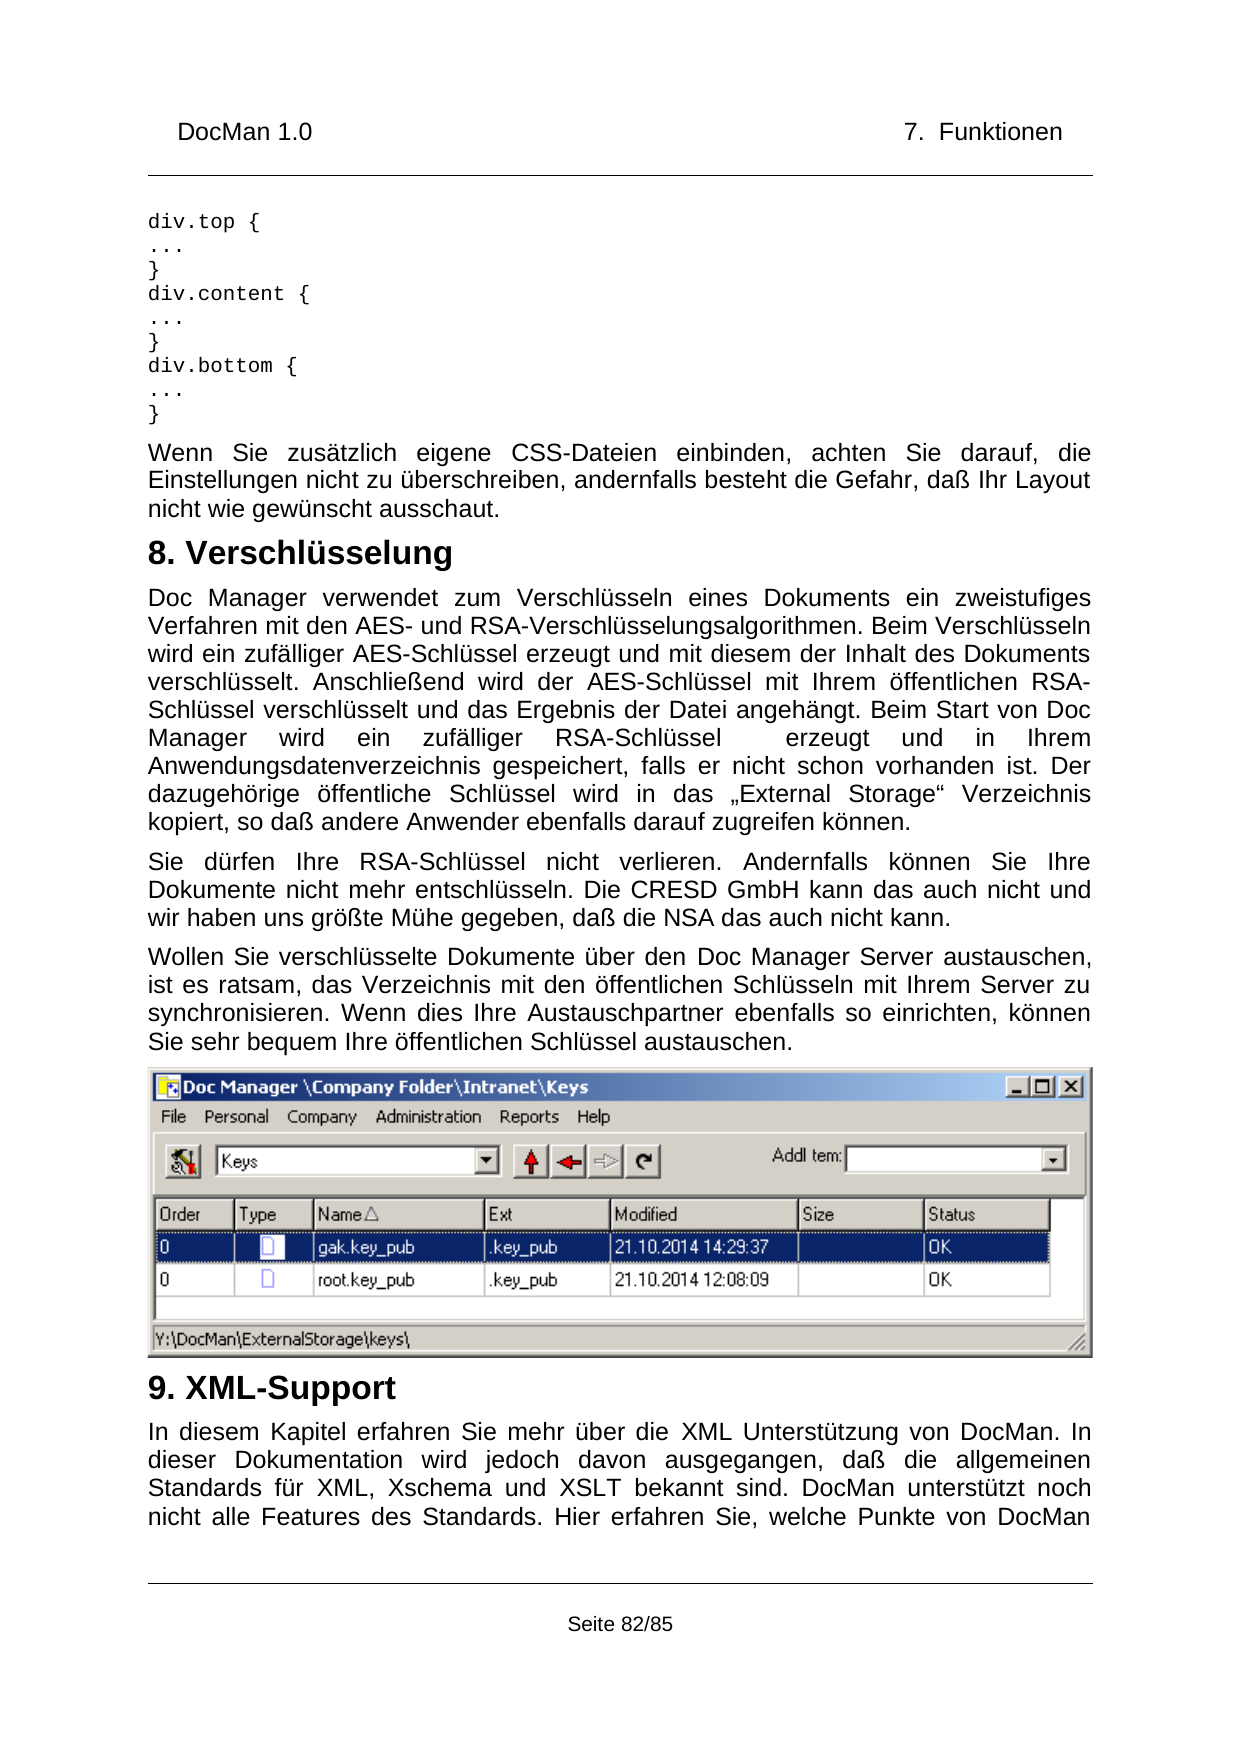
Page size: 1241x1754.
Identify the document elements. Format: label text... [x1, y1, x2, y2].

text } [148, 331, 1093, 355]
text div.top { [148, 211, 1093, 235]
text ... [148, 235, 1093, 259]
text ... [148, 307, 1093, 331]
text In diesem Kapitel erfahren Sie mehr über die XML Unterstützung von DocMan. In dieser Dokumentation wird jedoch davon ausgegangen, daß die allgemeinen Standards für XML, Xschema und XSLT bekannt sind. DocMan unterstützt noch nicht alle Features des Standards. Hier erfahren Sie, welche Punkte von DocMan [148, 1418, 1093, 1530]
text Doc Manager verwendet zum Verschlüsseln eines Dokuments ein zweistufiges Verfahren mit den AES- und RSA-Verschlüsselungsalgorithmen. Beim Verschlüsseln wird ein zufälliger AES-Schlüssel erzeugt und mit diesem der Inhalt des Dokuments verschlüsselt. Anschließend wird der AES-Schlüssel mit Ihrem öffentlichen RSA-Schlüssel verschlüsselt und das Ergebnis der Datei angehängt. Beim Start von Doc Manager wird ein zufälliger RSA-Schlüssel erzeugt und in Ihrem Anwendungsdatenverzeichnis gespeichert, falls er nicht schon vorhanden ist. Der dazugehörige öffentliche Schlüssel wird in das „External Storage“ Verzeichnis kopiert, so daß andere Anwender ebenfalls darauf zugreifen können. [148, 583, 1093, 836]
text Wenn Sie zusätzlich eigene CSS-Dateien einbinden, achten Sie darauf, die Einstellungen nicht zu überschreiben, andernfalls besteht die Gefahr, daß Ihr Layout nicht wie gewünscht ausschaut. [148, 438, 1093, 522]
text } [148, 403, 1093, 427]
text ... [148, 379, 1093, 403]
text Sie dürfen Ihre RSA-Schlüssel nicht verlieren. Andernfalls können Sie Ihre Dokumente nicht mehr entschlüsseln. Die CRESD GmbH kann das auch nicht und wir haben uns größte Mühe gegeben, daß die NSA das auch nicht kann. [148, 847, 1093, 932]
text div.content { [148, 283, 1093, 307]
text } [148, 259, 1093, 283]
picture [147, 1067, 1093, 1358]
text div.bottom { [148, 355, 1093, 379]
subtitle Verschlüsselung [148, 534, 1093, 572]
text Wollen Sie verschlüsselte Dokumente über den Doc Manager Server austauschen, ist es ratsam, das Verzeichnis mit den öffentlichen Schlüsseln mit Ihrem Server zu synchronisieren. Wenn dies Ihre Austauschpartner ebenfalls so einrichten, können Sie sehr bequem Ihre öffentlichen Schlüssel austauschen. [148, 943, 1093, 1055]
subtitle XML-Support [148, 1369, 1093, 1407]
